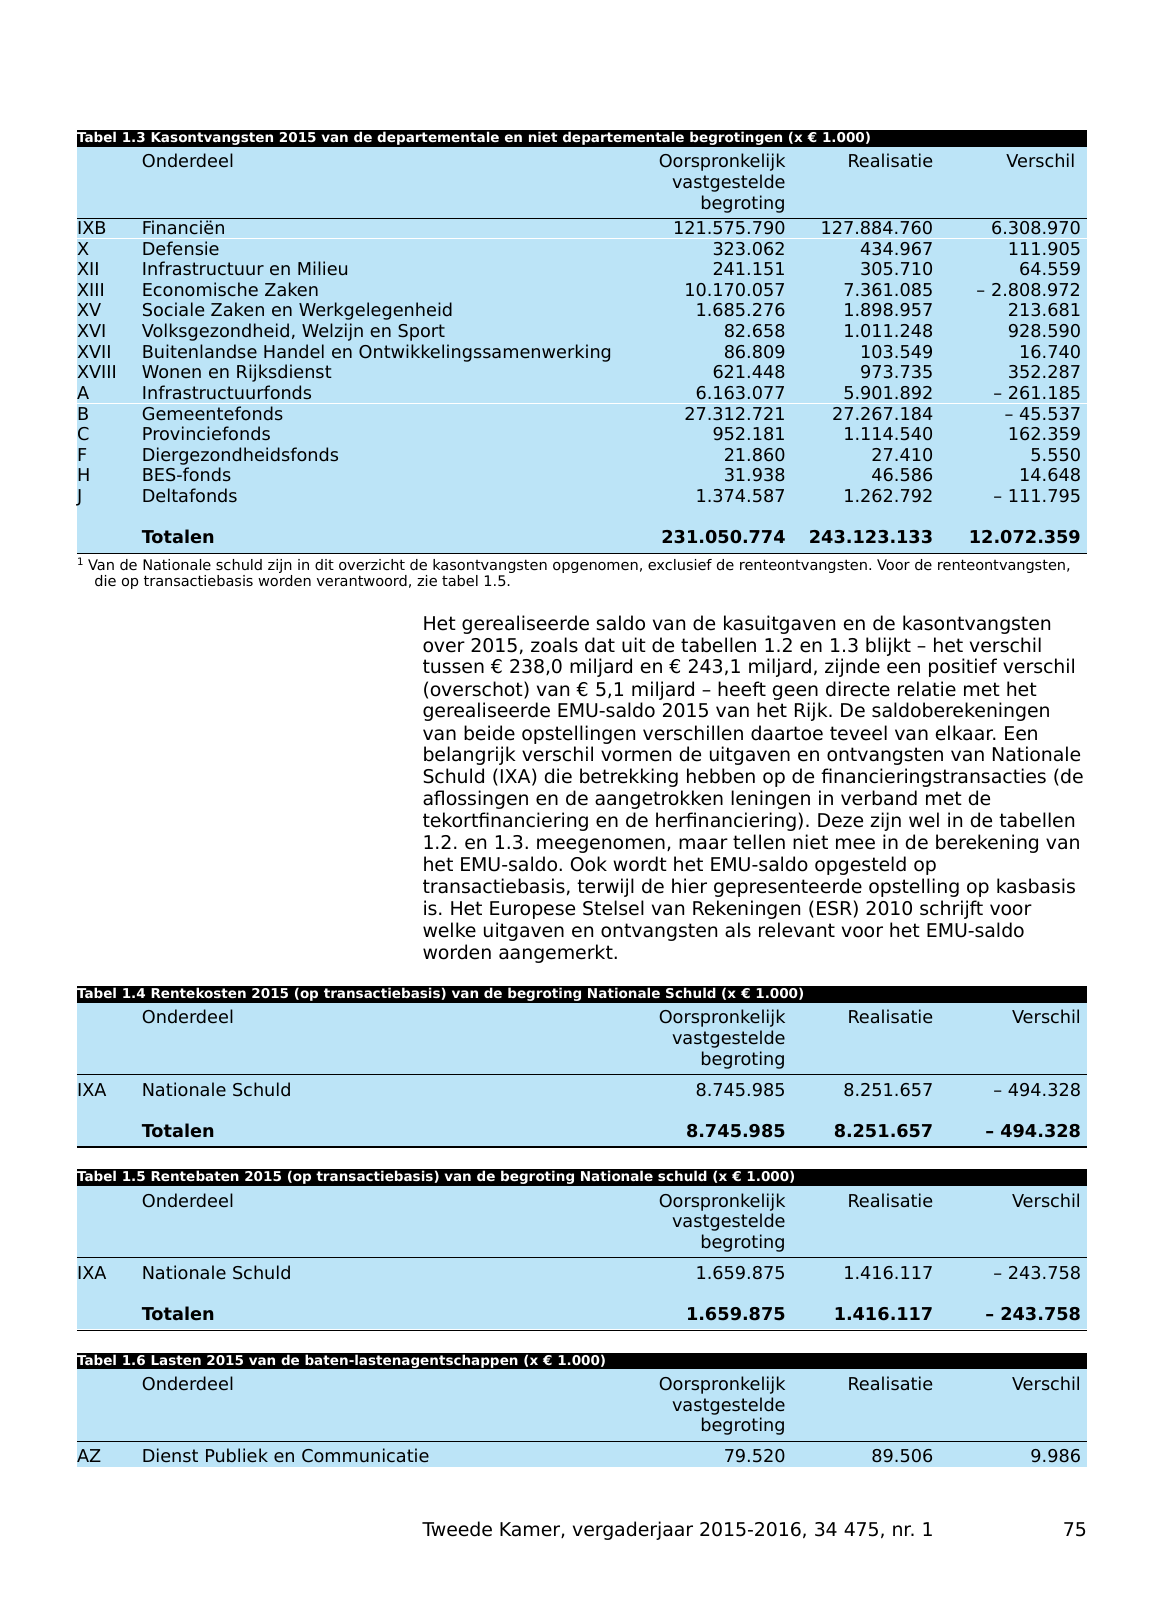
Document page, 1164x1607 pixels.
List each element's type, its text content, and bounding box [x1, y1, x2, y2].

table_cell IXA [77, 1075, 136, 1100]
table_cell 5.550 [939, 445, 1087, 465]
table_cell 213.681 [939, 300, 1087, 321]
table_cell [939, 1100, 1087, 1121]
table_cell Sociale Zaken en Werkgelegenheid [136, 300, 644, 321]
table_cell [77, 1100, 136, 1121]
table_cell 1.114.540 [791, 424, 939, 445]
table_cell Verschil [939, 1186, 1087, 1257]
table_cell XVIII [77, 362, 136, 383]
table_cell 103.549 [791, 342, 939, 362]
table_cell Realisatie [791, 1186, 939, 1257]
table_cell BES-fonds [136, 465, 644, 486]
table_cell 27.312.721 [644, 404, 791, 424]
table_cell 305.710 [791, 259, 939, 280]
table_cell Deltafonds [136, 486, 644, 507]
table_cell – 494.328 [939, 1075, 1087, 1100]
table_cell 621.448 [644, 362, 791, 383]
text Het gerealiseerde saldo van de kasuitgaven en de kasontvangsten over 2015, zoals dat uit de tabellen 1.2 en 1.3 blijkt – het verschil tussen € 238,0 miljard en € 243,1 miljard, zijnde een positief verschil (overschot) van € 5,1 miljard – heeft geen directe relatie met het gerealiseerde EMU-saldo 2015 van het Rijk. De saldoberekeningen van beide opstellingen verschillen daartoe teveel van elkaar. Een belangrijk verschil vormen de uitgaven en ontvangsten van Nationale Schuld (IXA) die betrekking hebben op de financieringstransacties (de aflossingen en de aangetrokken leningen in verband met de tekortfinanciering en de herfinanciering). Deze zijn wel in de tabellen 1.2. en 1.3. meegenomen, maar tellen niet mee in de berekening van het EMU-saldo. Ook wordt het EMU-saldo opgesteld op transactiebasis, terwijl de hier gepresenteerde opstelling op kasbasis is. Het Europese Stelsel van Rekeningen (ESR) 2010 schrijft voor welke uitgaven en ontvangsten als relevant voor het EMU-saldo worden aangemerkt. [422, 612, 1087, 964]
table_cell Oorspronkelijk vastgestelde begroting [644, 1369, 791, 1441]
table_cell Buitenlandse Handel en Ontwikkelingssamenwerking [136, 342, 644, 362]
table_cell 6.163.077 [644, 383, 791, 403]
table_cell [644, 1284, 791, 1304]
table_cell 1.898.957 [791, 300, 939, 321]
table_cell 7.361.085 [791, 280, 939, 300]
table_cell 243.123.133 [791, 527, 939, 553]
table_cell Oorspronkelijk vastgestelde begroting [644, 1003, 791, 1074]
table_cell 27.410 [791, 445, 939, 465]
table_cell Provinciefonds [136, 424, 644, 445]
table_cell [77, 1284, 136, 1304]
table_cell [939, 1284, 1087, 1304]
table_header Tabel 1.5 Rentebaten 2015 (op transactiebasis) van de begroting Nationale schuld (x € 1.000) [77, 1169, 1087, 1185]
table_cell XII [77, 259, 136, 280]
table_cell [77, 1304, 136, 1329]
table_cell Onderdeel [136, 1186, 644, 1257]
table_cell Verschil [939, 1003, 1087, 1074]
table_cell 82.658 [644, 321, 791, 342]
table_cell Verschil [939, 147, 1087, 218]
table_cell C [77, 424, 136, 445]
table_cell Dienst Publiek en Communicatie [136, 1442, 644, 1467]
table_cell [136, 1284, 644, 1304]
table_cell Realisatie [791, 1003, 939, 1074]
table_cell 9.986 [939, 1442, 1087, 1467]
table_cell 46.586 [791, 465, 939, 486]
table_cell [136, 1100, 644, 1121]
table_cell 111.905 [939, 239, 1087, 259]
table_cell XV [77, 300, 136, 321]
table_cell 6.308.970 [939, 219, 1087, 238]
table_cell 31.938 [644, 465, 791, 486]
table_cell 1.659.875 [644, 1304, 791, 1329]
table_cell Infrastructuur en Milieu [136, 259, 644, 280]
table_cell [77, 147, 136, 218]
table_cell [136, 507, 644, 527]
table_cell Defensie [136, 239, 644, 259]
table_cell 241.151 [644, 259, 791, 280]
table_cell 79.520 [644, 1442, 791, 1467]
table_cell Nationale Schuld [136, 1258, 644, 1284]
table_cell [939, 507, 1087, 527]
table_cell 1.685.276 [644, 300, 791, 321]
table_cell – 243.758 [939, 1258, 1087, 1284]
table_cell IXA [77, 1258, 136, 1284]
table_cell 10.170.057 [644, 280, 791, 300]
table_cell – 2.808.972 [939, 280, 1087, 300]
table_cell [791, 1100, 939, 1121]
table_cell [644, 1100, 791, 1121]
table_cell 12.072.359 [939, 527, 1087, 553]
table_cell 231.050.774 [644, 527, 791, 553]
table_cell 8.745.985 [644, 1075, 791, 1100]
table_cell Totalen [136, 527, 644, 553]
table_cell – 111.795 [939, 486, 1087, 507]
table_cell Onderdeel [136, 1369, 644, 1441]
table_cell Oorspronkelijk vastgestelde begroting [644, 1186, 791, 1257]
table_cell [77, 1121, 136, 1146]
table_cell – 494.328 [939, 1121, 1087, 1146]
table_cell [791, 1284, 939, 1304]
table_cell [791, 507, 939, 527]
table_cell Realisatie [791, 1369, 939, 1441]
table_cell 928.590 [939, 321, 1087, 342]
table_cell – 243.758 [939, 1304, 1087, 1329]
table_cell XIII [77, 280, 136, 300]
table_cell XVII [77, 342, 136, 362]
table_cell Realisatie [791, 147, 939, 218]
table_cell Onderdeel [136, 1003, 644, 1074]
table_cell 973.735 [791, 362, 939, 383]
table_cell Financiën [136, 219, 644, 238]
table_cell Onderdeel [136, 147, 644, 218]
table_cell Nationale Schuld [136, 1075, 644, 1100]
table_cell Totalen [136, 1304, 644, 1329]
table_cell 1.659.875 [644, 1258, 791, 1284]
table_cell 14.648 [939, 465, 1087, 486]
table_cell 21.860 [644, 445, 791, 465]
table_cell 5.901.892 [791, 383, 939, 403]
table_cell Totalen [136, 1121, 644, 1146]
table_header Tabel 1.4 Rentekosten 2015 (op transactiebasis) van de begroting Nationale Schuld (x € 1.000) [77, 986, 1087, 1002]
table_cell [77, 1003, 136, 1074]
table_cell XVI [77, 321, 136, 342]
table_cell 952.181 [644, 424, 791, 445]
table_cell – 261.185 [939, 383, 1087, 403]
table_cell J [77, 486, 136, 507]
table_cell [77, 1186, 136, 1257]
table_cell – 45.537 [939, 404, 1087, 424]
table_cell 8.251.657 [791, 1121, 939, 1146]
table_cell F [77, 445, 136, 465]
table_cell [77, 527, 136, 553]
table_cell Gemeentefonds [136, 404, 644, 424]
table_cell 1.416.117 [791, 1304, 939, 1329]
table_cell 1.262.792 [791, 486, 939, 507]
table_cell [77, 507, 136, 527]
table_cell [644, 507, 791, 527]
table_cell Oorspronkelijk vastgestelde begroting [644, 147, 791, 218]
table_cell Economische Zaken [136, 280, 644, 300]
table_cell Verschil [939, 1369, 1087, 1441]
table_cell 1.374.587 [644, 486, 791, 507]
table_cell 1.416.117 [791, 1258, 939, 1284]
table_cell AZ [77, 1442, 136, 1467]
table_cell Wonen en Rijksdienst [136, 362, 644, 383]
table_cell 89.506 [791, 1442, 939, 1467]
table_cell 8.251.657 [791, 1075, 939, 1100]
table_cell 434.967 [791, 239, 939, 259]
table_cell X [77, 239, 136, 259]
table_cell 16.740 [939, 342, 1087, 362]
table_cell Volksgezondheid, Welzijn en Sport [136, 321, 644, 342]
table_cell 323.062 [644, 239, 791, 259]
table_cell H [77, 465, 136, 486]
table_cell 86.809 [644, 342, 791, 362]
table_cell Diergezondheidsfonds [136, 445, 644, 465]
table_cell 352.287 [939, 362, 1087, 383]
table_cell 8.745.985 [644, 1121, 791, 1146]
table_cell 64.559 [939, 259, 1087, 280]
table_cell 27.267.184 [791, 404, 939, 424]
table_cell A [77, 383, 136, 403]
table_header Tabel 1.3 Kasontvangsten 2015 van de departementale en niet departementale begrotingen (x € 1.000) [77, 130, 1087, 146]
table_cell 1 Van de Nationale schuld zijn in dit overzicht de kasontvangsten opgenomen, exclusief de renteontvangsten. Voor de renteontvangsten, die op transactiebasis worden verantwoord, zie tabel 1.5. [77, 554, 1087, 590]
table_header Tabel 1.6 Lasten 2015 van de baten-lastenagentschappen (x € 1.000) [77, 1353, 1087, 1368]
table_cell 162.359 [939, 424, 1087, 445]
table_cell 121.575.790 [644, 219, 791, 238]
table_cell IXB [77, 219, 136, 238]
table_cell Infrastructuurfonds [136, 383, 644, 403]
table_cell 127.884.760 [791, 219, 939, 238]
table_cell [77, 1369, 136, 1441]
table_cell 1.011.248 [791, 321, 939, 342]
table_cell B [77, 404, 136, 424]
